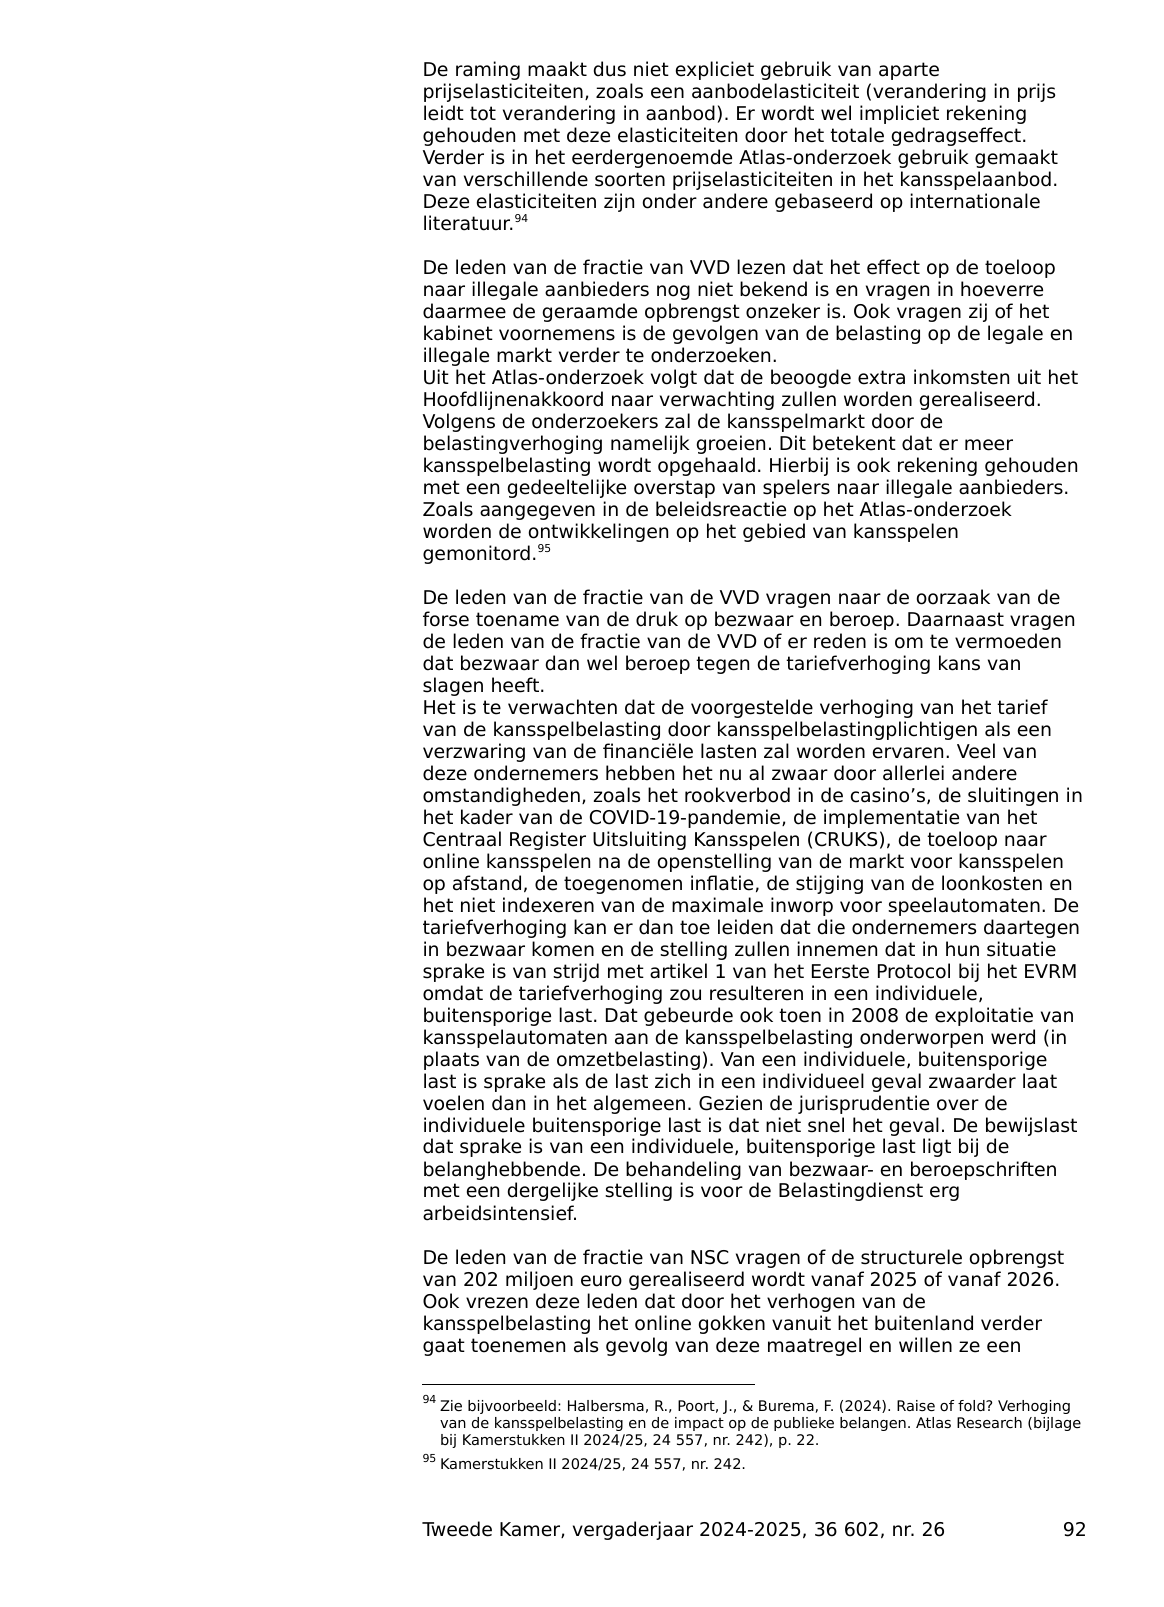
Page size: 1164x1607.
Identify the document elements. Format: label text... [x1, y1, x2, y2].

text Verder is in het eerdergenoemde Atlas-onderzoek gebruik gemaakt van verschillende soorten prijselasticiteiten in het kansspelaanbod. Deze elasticiteiten zijn onder andere gebaseerd op internationale literatuur. [422, 147, 1087, 235]
text De leden van de fractie van VVD lezen dat het effect op de toeloop naar illegale aanbieders nog niet bekend is en vragen in hoeverre daarmee de geraamde opbrengst onzeker is. Ook vragen zij of het kabinet voornemens is de gevolgen van de belasting op de legale en illegale markt verder te onderzoeken. [422, 257, 1087, 367]
text Kamerstukken II 2024/25, 24 557, nr. 242. [422, 1452, 1087, 1474]
text De leden van de fractie van NSC vragen of de structurele opbrengst van 202 miljoen euro gerealiseerd wordt vanaf 2025 of vanaf 2026. Ook vrezen deze leden dat door het verhogen van de kansspelbelasting het online gokken vanuit het buitenland verder gaat toenemen als gevolg van deze maatregel en willen ze een [422, 1247, 1087, 1356]
text De raming maakt dus niet expliciet gebruik van aparte prijselasticiteiten, zoals een aanbodelasticiteit (verandering in prijs leidt tot verandering in aanbod). Er wordt wel impliciet rekening gehouden met deze elasticiteiten door het totale gedragseffect. [422, 59, 1087, 147]
text Zie bijvoorbeeld: Halbersma, R., Poort, J., & Burema, F. (2024). Raise of fold? Verhoging van de kansspelbelasting en de impact op de publieke belangen. Atlas Research (bijlage bij Kamerstukken II 2024/25, 24 557, nr. 242), p. 22. [422, 1393, 1087, 1449]
text De leden van de fractie van de VVD vragen naar de oorzaak van de forse toename van de druk op bezwaar en beroep. Daarnaast vragen de leden van de fractie van de VVD of er reden is om te vermoeden dat bezwaar dan wel beroep tegen de tariefverhoging kans van slagen heeft. [422, 587, 1087, 697]
text Uit het Atlas-onderzoek volgt dat de beoogde extra inkomsten uit het Hoofdlijnenakkoord naar verwachting zullen worden gerealiseerd. Volgens de onderzoekers zal de kansspelmarkt door de belastingverhoging namelijk groeien. Dit betekent dat er meer kansspelbelasting wordt opgehaald. Hierbij is ook rekening gehouden met een gedeeltelijke overstap van spelers naar illegale aanbieders. Zoals aangegeven in de beleidsreactie op het Atlas-onderzoek worden de ontwikkelingen op het gebied van kansspelen gemonitord. [422, 367, 1087, 565]
text Het is te verwachten dat de voorgestelde verhoging van het tarief van de kansspelbelasting door kansspelbelastingplichtigen als een verzwaring van de financiële lasten zal worden ervaren. Veel van deze ondernemers hebben het nu al zwaar door allerlei andere omstandigheden, zoals het rookverbod in de casino’s, de sluitingen in het kader van de COVID-19-pandemie, de implementatie van het Centraal Register Uitsluiting Kansspelen (CRUKS), de toeloop naar online kansspelen na de openstelling van de markt voor kansspelen op afstand, de toegenomen inflatie, de stijging van de loonkosten en het niet indexeren van de maximale inworp voor speelautomaten. De tariefverhoging kan er dan toe leiden dat die ondernemers daartegen in bezwaar komen en de stelling zullen innemen dat in hun situatie sprake is van strijd met artikel 1 van het Eerste Protocol bij het EVRM omdat de tariefverhoging zou resulteren in een individuele, buitensporige last. Dat gebeurde ook toen in 2008 de exploitatie van kansspelautomaten aan de kansspelbelasting onderworpen werd (in plaats van de omzetbelasting). Van een individuele, buitensporige last is sprake als de last zich in een individueel geval zwaarder laat voelen dan in het algemeen. Gezien de jurisprudentie over de individuele buitensporige last is dat niet snel het geval. De bewijslast dat sprake is van een individuele, buitensporige last ligt bij de belanghebbende. De behandeling van bezwaar- en beroepschriften met een dergelijke stelling is voor de Belastingdienst erg arbeidsintensief. [422, 697, 1087, 1224]
